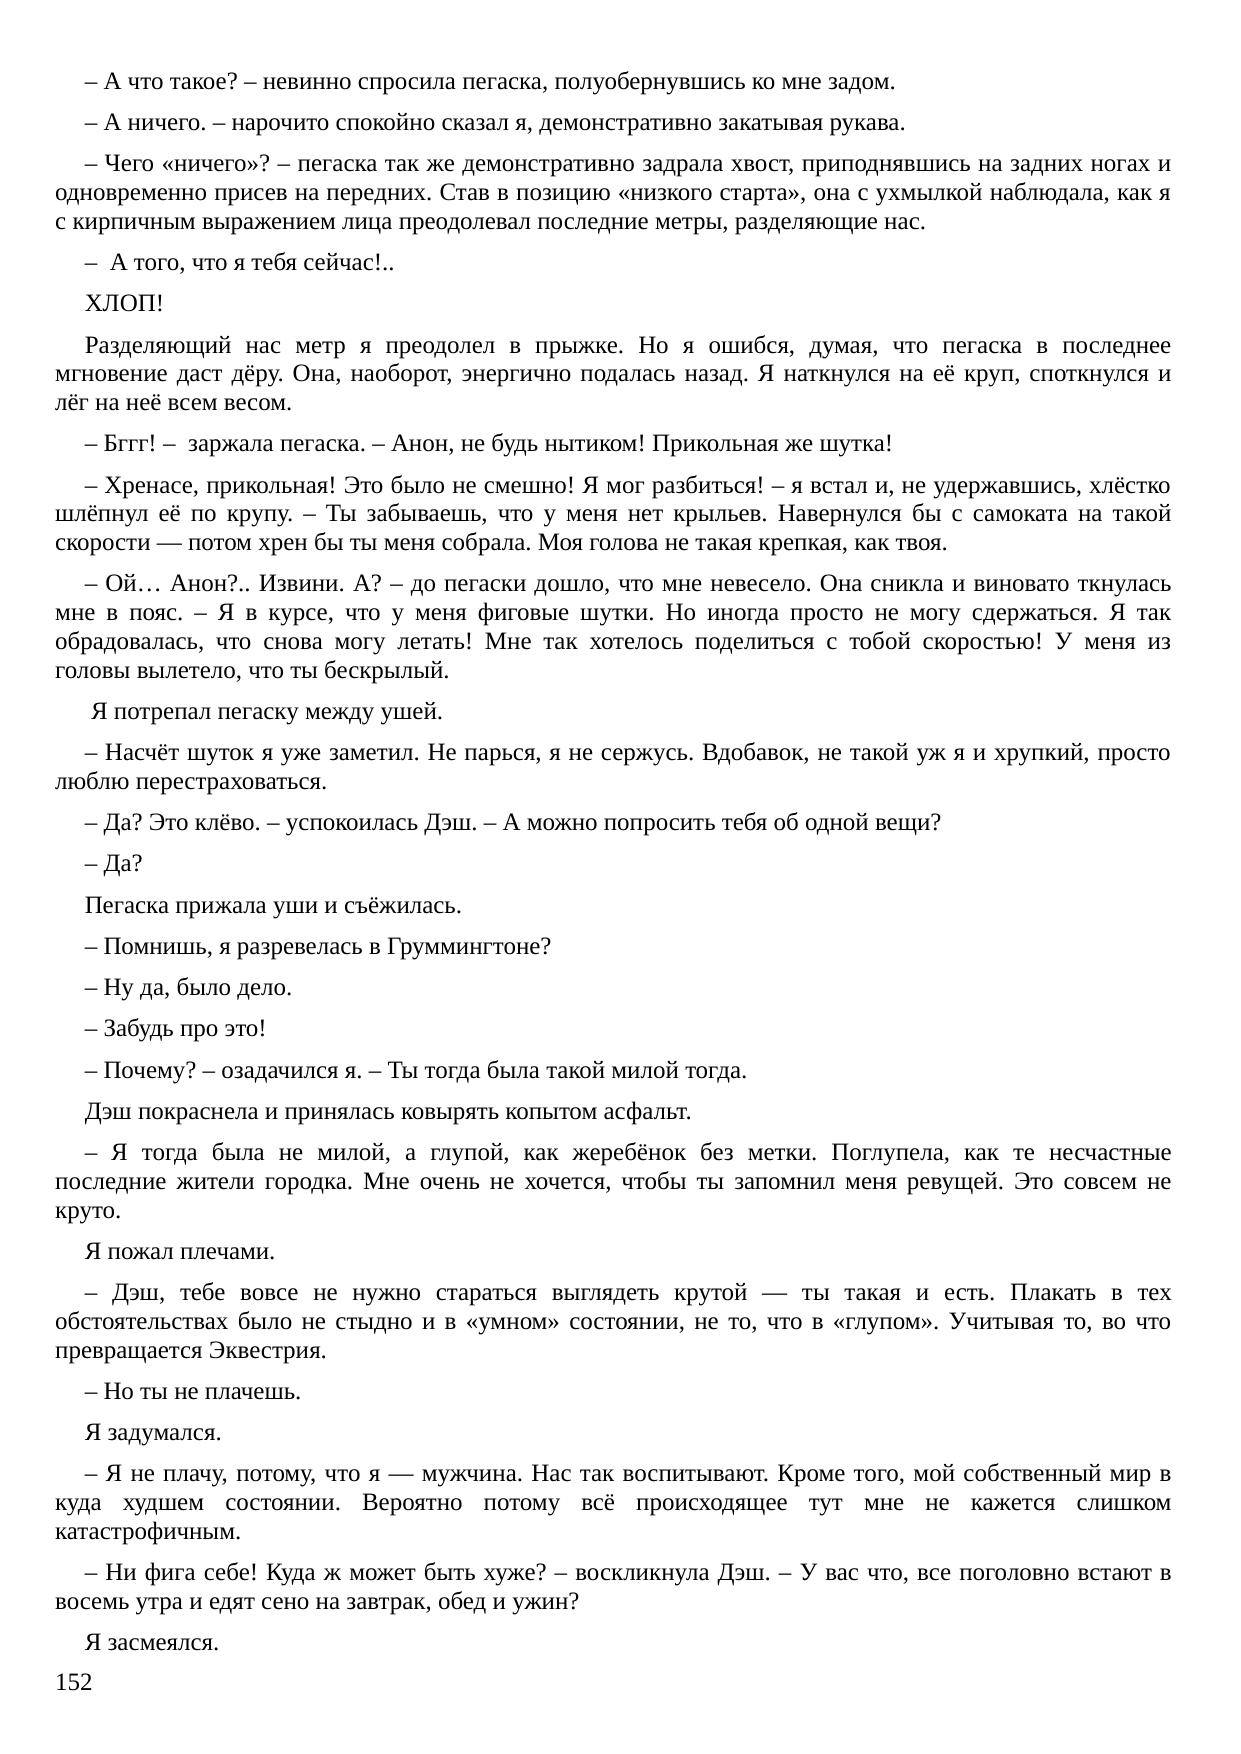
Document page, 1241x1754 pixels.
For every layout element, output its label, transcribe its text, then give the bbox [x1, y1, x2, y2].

text – Ну да, было дело. [55, 972, 1173, 1001]
text – Я не плачу, потому, что я — мужчина. Нас так воспитывают. Кроме того, мой собственный мир в куда худшем состоянии. Вероятно потому всё происходящее тут мне не кажется слишком катастрофичным. [55, 1458, 1173, 1545]
text – Да? [55, 848, 1173, 877]
text – Хренасе, прикольная! Это было не смешно! Я мог разбиться! – я встал и, не удержавшись, хлёстко шлёпнул её по крупу. – Ты забываешь, что у меня нет крыльев. Навернулся бы с самоката на такой скорости — потом хрен бы ты меня собрала. Моя голова не такая крепкая, как твоя. [55, 470, 1173, 556]
text – Ой… Анон?.. Извини. А? – до пегаски дошло, что мне невесело. Она сникла и виновато ткнулась мне в пояс. – Я в курсе, что у меня фиговые шутки. Но иногда просто не могу сдержаться. Я так обрадовалась, что снова могу летать! Мне так хотелось поделиться с тобой скоростью! У меня из головы вылетело, что ты бескрылый. [55, 568, 1173, 683]
text – Ни фига себе! Куда ж может быть хуже? – воскликнула Дэш. – У вас что, все поголовно встают в восемь утра и едят сено на завтрак, обед и ужин? [55, 1557, 1173, 1615]
text Дэш покраснела и принялась ковырять копытом асфальт. [55, 1096, 1173, 1125]
text Я пожал плечами. [55, 1236, 1173, 1265]
text – Почему? – озадачился я. – Ты тогда была такой милой тогда. [55, 1055, 1173, 1083]
text – Дэш, тебе вовсе не нужно стараться выглядеть крутой — ты такая и есть. Плакать в тех обстоятельствах было не стыдно и в «умном» состоянии, не то, что в «глупом». Учитывая то, во что превращается Эквестрия. [55, 1277, 1173, 1363]
text – Но ты не плачешь. [55, 1376, 1173, 1405]
text – Да? Это клёво. – успокоилась Дэш. – А можно попросить тебя об одной вещи? [55, 807, 1173, 836]
text – Забудь про это! [55, 1013, 1173, 1042]
text ХЛОП! [55, 288, 1173, 317]
text – А что такое? – невинно спросила пегаска, полуобернувшись ко мне задом. [55, 66, 1173, 95]
text – А того, что я тебя сейчас!.. [55, 247, 1173, 276]
text Пегаска прижала уши и съёжилась. [55, 890, 1173, 918]
text Я задумался. [55, 1417, 1173, 1446]
text – Насчёт шуток я уже заметил. Не парься, я не сержусь. Вдобавок, не такой уж я и хрупкий, просто люблю перестраховаться. [55, 737, 1173, 795]
text – Чего «ничего»? – пегаска так же демонстративно задрала хвост, приподнявшись на задних ногах и одновременно присев на передних. Став в позицию «низкого старта», она с ухмылкой наблюдала, как я с кирпичным выражением лица преодолевал последние метры, разделяющие нас. [55, 148, 1173, 235]
text Я потрепал пегаску между ушей. [55, 696, 1173, 725]
text Я засмеялся. [55, 1627, 1173, 1656]
text – Бггг! – заржала пегаска. – Анон, не будь нытиком! Прикольная же шутка! [55, 428, 1173, 457]
text – А ничего. – нарочито спокойно сказал я, демонстративно закатывая рукава. [55, 107, 1173, 136]
text – Я тогда была не милой, а глупой, как жеребёнок без метки. Поглупела, как те несчастные последние жители городка. Мне очень не хочется, чтобы ты запомнил меня ревущей. Это совсем не круто. [55, 1137, 1173, 1223]
text Разделяющий нас метр я преодолел в прыжке. Но я ошибся, думая, что пегаска в последнее мгновение даст дёру. Она, наоборот, энергично подалась назад. Я наткнулся на её круп, споткнулся и лёг на неё всем весом. [55, 330, 1173, 416]
text – Помнишь, я разревелась в Груммингтоне? [55, 931, 1173, 960]
